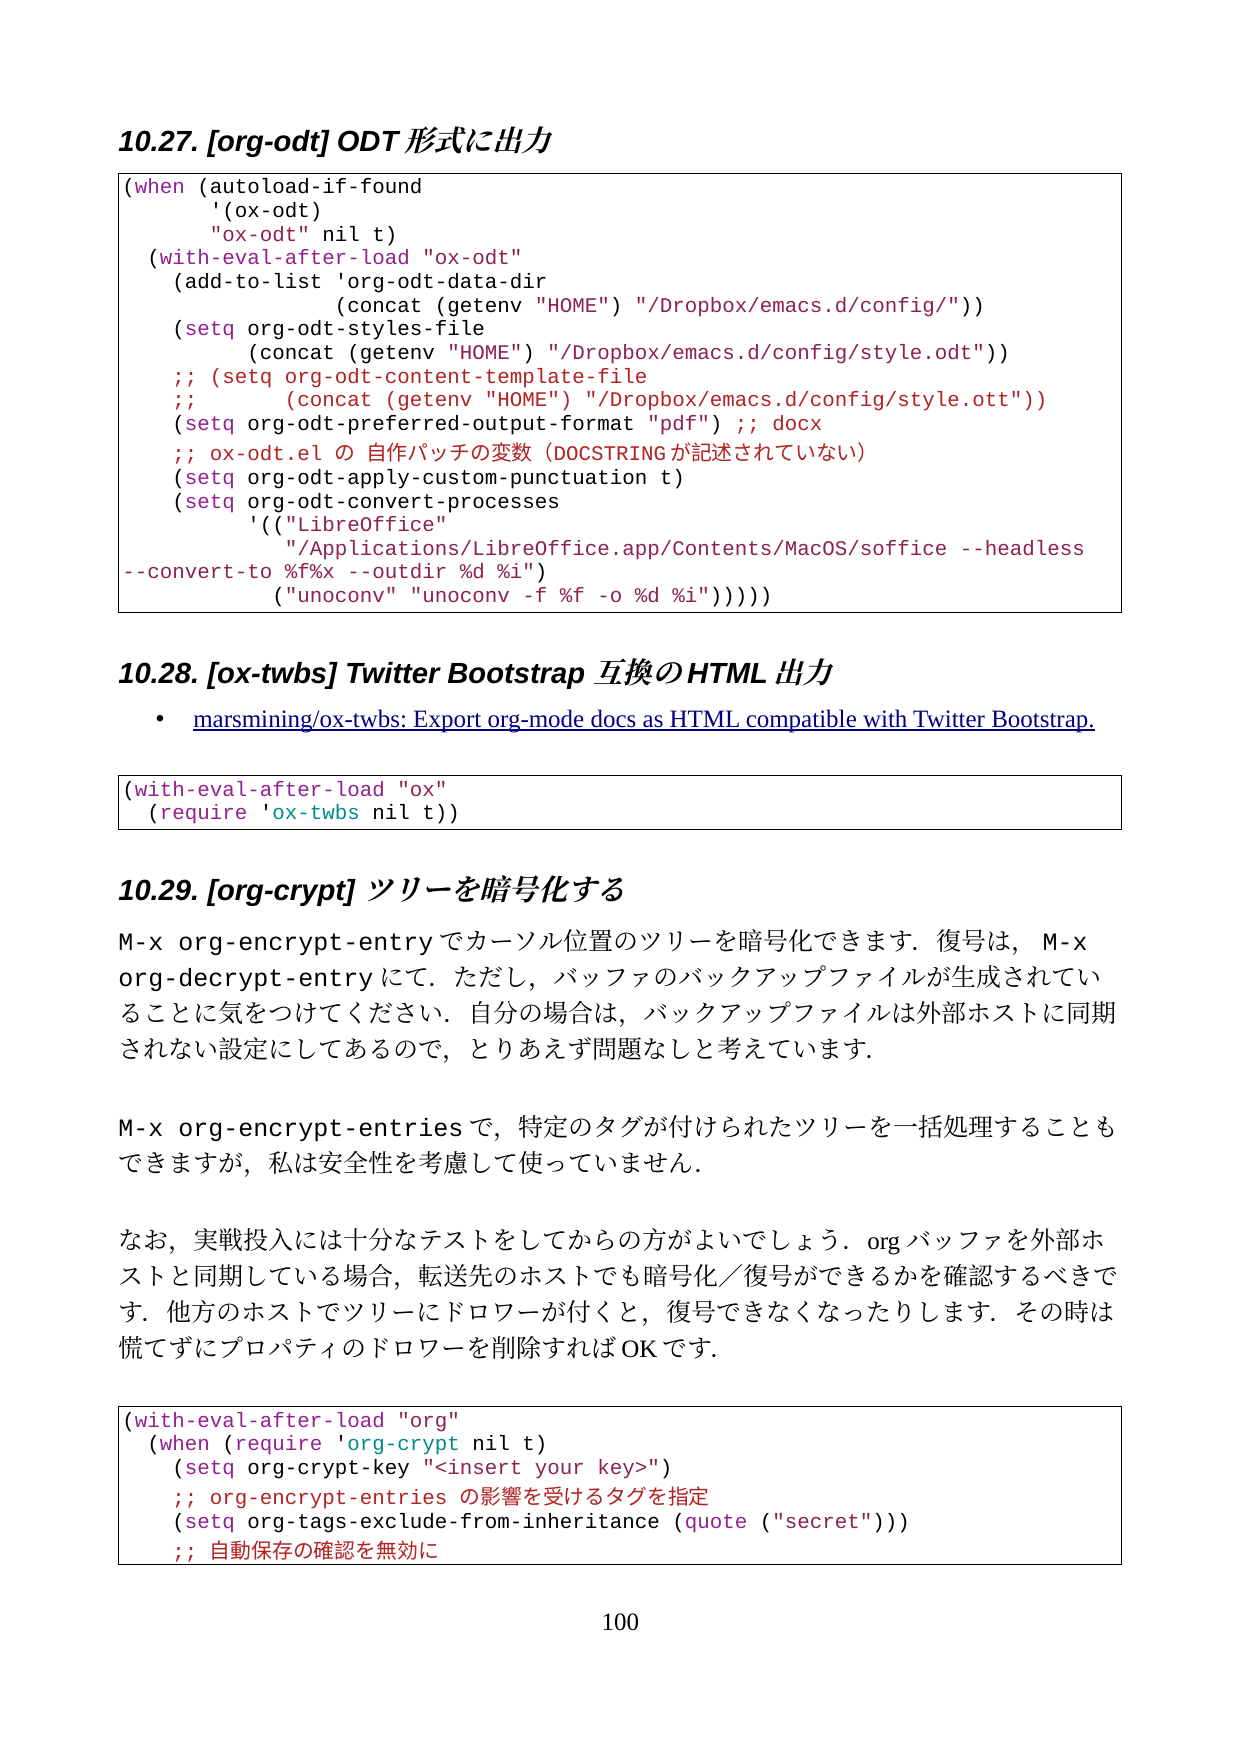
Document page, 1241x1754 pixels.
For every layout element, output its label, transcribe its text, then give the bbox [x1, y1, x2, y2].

text ;; (setq org-odt-content-template-file [119, 362, 1121, 385]
text (setq org-crypt-key "<insert your key>") [119, 1453, 1121, 1477]
text '(ox-odt) [119, 196, 1121, 220]
text "ox-odt" nil t) [119, 220, 1121, 243]
subtitle [org-crypt] ツリーを暗号化する [118, 867, 1122, 909]
text ;; (concat (getenv "HOME") "/Dropbox/emacs.d/config/style.ott")) [119, 385, 1121, 409]
text M-x org-encrypt-entries で，特定のタグが付けられたツリーを一括処理することもできますが，私は安全性を考慮して使っていません． [118, 1107, 1122, 1208]
text なお，実戦投入には十分なテストをしてからの方がよいでしょう．org バッファを外部ホストと同期している場合，転送先のホストでも暗号化／復号ができるかを確認するべきです．他方のホストでツリーにドロワーが付くと，復号できなくなったりします．その時は慌てずにプロパティのドロワーを削除すればOKです． [118, 1221, 1122, 1393]
text (setq org-odt-apply-custom-punctuation t) [119, 463, 1121, 487]
text (concat (getenv "HOME") "/Dropbox/emacs.d/config/")) [119, 291, 1121, 314]
text M-x org-encrypt-entry でカーソル位置のツリーを暗号化できます．復号は， M-x org-decrypt-entry にて．ただし，バッファのバックアップファイルが生成されていることに気をつけてください．自分の場合は，バックアップファイルは外部ホストに同期されない設定にしてあるので，とりあえず問題なしと考えています． [118, 922, 1122, 1095]
text (when (require 'org-crypt nil t) [119, 1429, 1121, 1453]
text (add-to-list 'org-odt-data-dir [119, 267, 1121, 291]
text "/Applications/LibreOffice.app/Contents/MacOS/soffice --headless --convert-to %f%x --outdir %d %i") [119, 534, 1121, 581]
subtitle [org-odt] ODT形式に出力 [118, 118, 1122, 160]
text '(("LibreOffice" [119, 510, 1121, 534]
text (require 'ox-twbs nil t)) [119, 798, 1121, 829]
text (concat (getenv "HOME") "/Dropbox/emacs.d/config/style.odt")) [119, 338, 1121, 362]
text (setq org-odt-styles-file [119, 314, 1121, 338]
text (setq org-odt-preferred-output-format "pdf") ;; docx [119, 409, 1121, 433]
text (with-eval-after-load "ox" [119, 776, 1121, 798]
text ;; 自動保存の確認を無効に [119, 1531, 1121, 1564]
text (with-eval-after-load "org" [119, 1407, 1121, 1429]
subtitle [ox-twbs] Twitter Bootstrap 互換のHTML出力 [118, 650, 1122, 692]
text (when (autoload-if-found [119, 174, 1121, 196]
text ;; org-encrypt-entries の影響を受けるタグを指定 [119, 1477, 1121, 1507]
text ("unoconv" "unoconv -f %f -o %d %i"))))) [119, 581, 1121, 612]
text (setq org-tags-exclude-from-inheritance (quote ("secret"))) [119, 1507, 1121, 1531]
text (setq org-odt-convert-processes [119, 487, 1121, 510]
list marsmining/ox-twbs: Export org-mode docs as HTML compatible with Twitter Bootstrap. [156, 704, 1122, 762]
text ;; ox-odt.el の 自作パッチの変数（DOCSTRINGが記述されていない） [119, 433, 1121, 463]
text (with-eval-after-load "ox-odt" [119, 243, 1121, 267]
